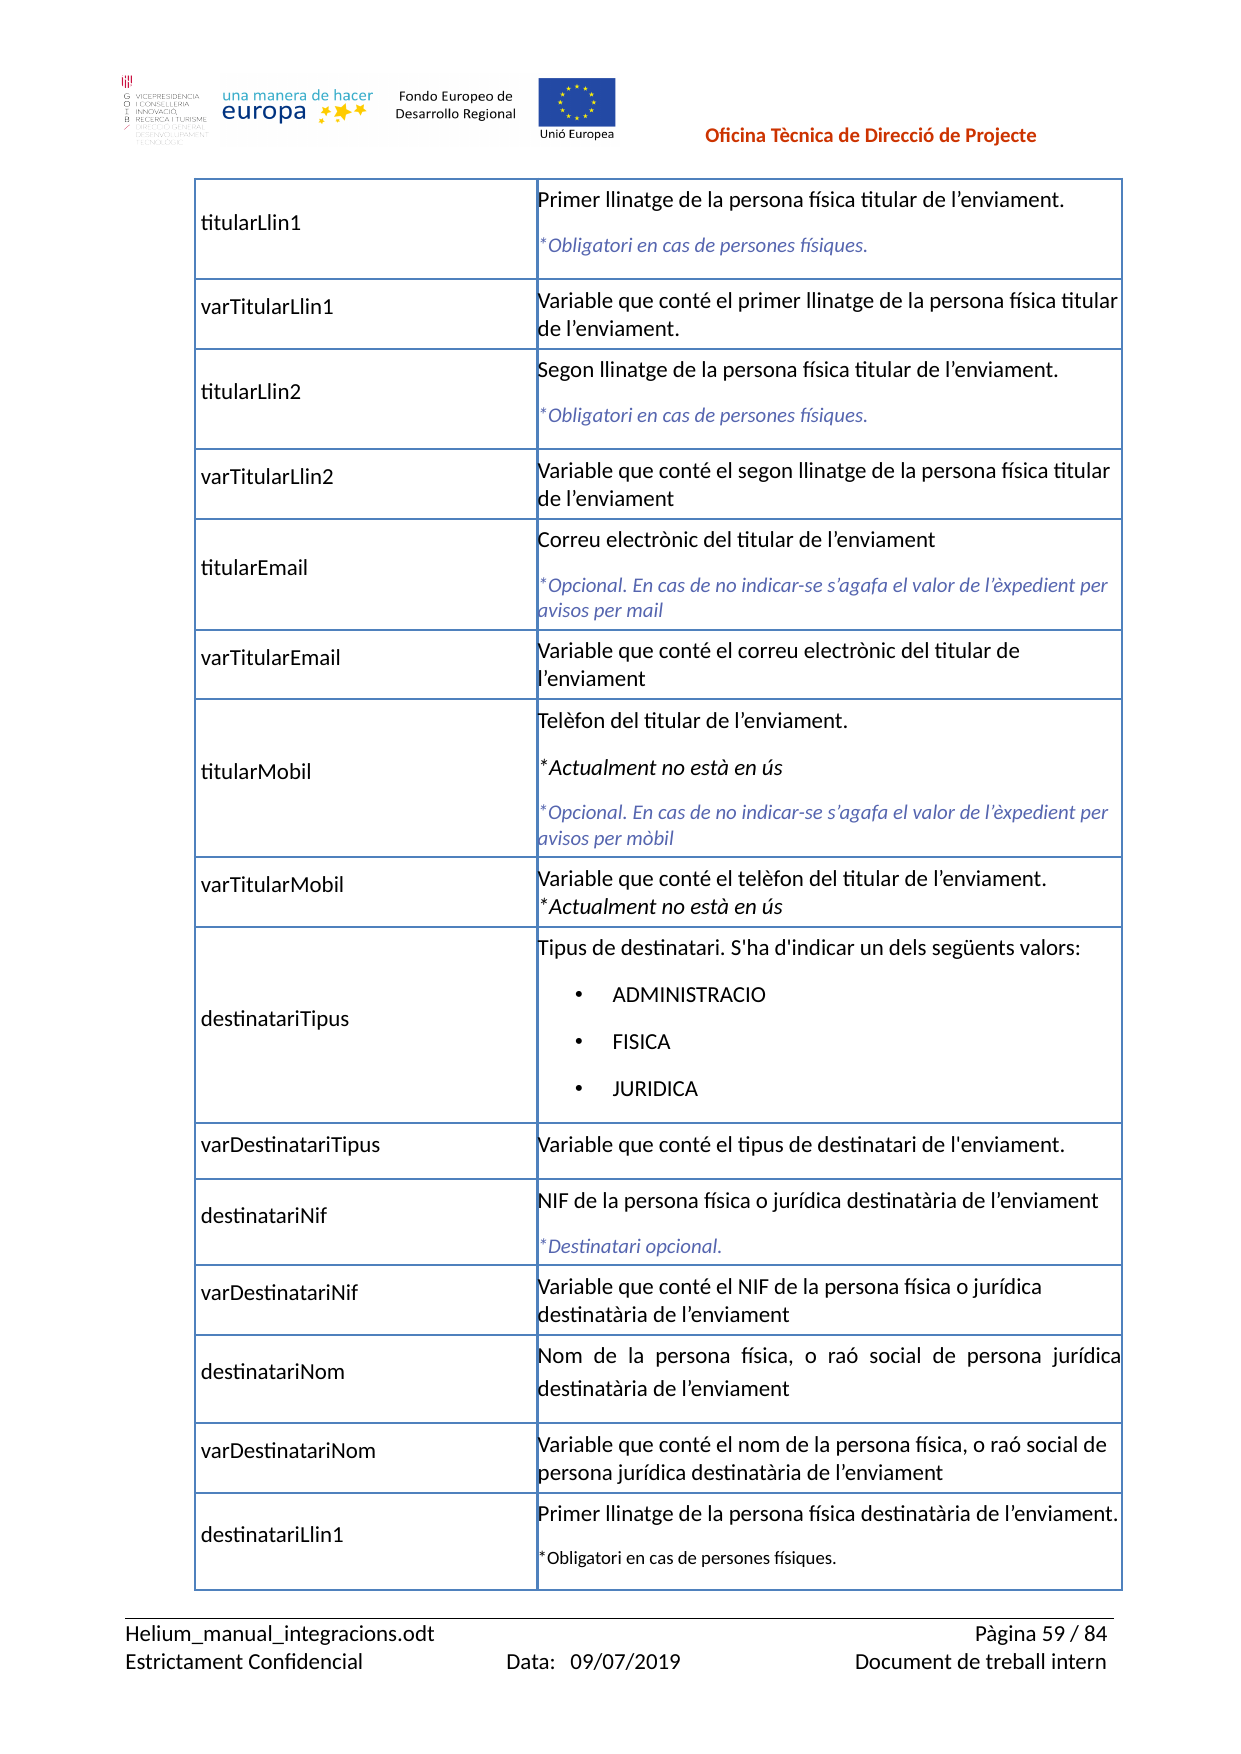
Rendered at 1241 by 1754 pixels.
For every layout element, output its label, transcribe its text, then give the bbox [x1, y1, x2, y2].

table_cell Variable que conté el NIF de la persona física o jurídica destinatària de l’enviament [539, 1266, 1121, 1334]
table_cell varDestinatariTipus [196, 1124, 536, 1178]
table_cell Primer llinatge de la persona física destinatària de l’enviament. *Obligatori en cas de persones físiques. [539, 1494, 1121, 1589]
table_cell destinatariTipus [196, 928, 536, 1122]
table_cell varDestinatariNif [196, 1266, 536, 1334]
table_cell Segon llinatge de la persona física titular de l’enviament. *Obligatori en cas de persones físiques. [539, 350, 1121, 448]
table_cell Primer llinatge de la persona física titular de l’enviament. *Obligatori en cas de persones físiques. [539, 180, 1121, 278]
table_cell Variable que conté el telèfon del titular de l’enviament. *Actualment no està en ús [539, 858, 1121, 926]
table_cell Variable que conté el tipus de destinatari de l'enviament. [539, 1124, 1121, 1178]
table_cell Variable que conté el correu electrònic del titular de l’enviament [539, 631, 1121, 698]
table_cell varTitularEmail [196, 631, 536, 698]
table_cell titularLlin2 [196, 350, 536, 448]
table_cell Variable que conté el segon llinatge de la persona física titular de l’enviament [539, 450, 1121, 517]
picture [118, 73, 213, 147]
picture [219, 73, 621, 147]
table_cell varTitularMobil [196, 858, 536, 926]
table_cell titularEmail [196, 520, 536, 629]
table_cell titularLlin1 [196, 180, 536, 278]
table_cell Nom de la persona física, o raó social de persona jurídica destinatària de l’enviament [539, 1336, 1121, 1422]
table_cell Variable que conté el primer llinatge de la persona física titular de l’enviament. [539, 280, 1121, 348]
table_cell destinatariNom [196, 1336, 536, 1422]
table_cell Correu electrònic del titular de l’enviament *Opcional. En cas de no indicar-se s’agafa el valor de l’èxpedient per avisos per mail [539, 520, 1121, 629]
table_cell varTitularLlin1 [196, 280, 536, 348]
table_cell titularMobil [196, 700, 536, 856]
table_cell Variable que conté el nom de la persona física, o raó social de persona jurídica destinatària de l’enviament [539, 1424, 1121, 1492]
table_cell destinatariLlin1 [196, 1494, 536, 1589]
table_cell varDestinatariNom [196, 1424, 536, 1492]
table_cell Telèfon del titular de l’enviament. *Actualment no està en ús *Opcional. En cas de no indicar-se s’agafa el valor de l’èxpedient per avisos per mòbil [539, 700, 1121, 856]
table_cell varTitularLlin2 [196, 450, 536, 517]
table_cell destinatariNif [196, 1180, 536, 1264]
table_cell NIF de la persona física o jurídica destinatària de l’enviament *Destinatari opcional. [539, 1180, 1121, 1264]
table_cell Tipus de destinatari. S'ha d'indicar un dels següents valors: ADMINISTRACIO FISICA JURIDICA [539, 928, 1121, 1122]
